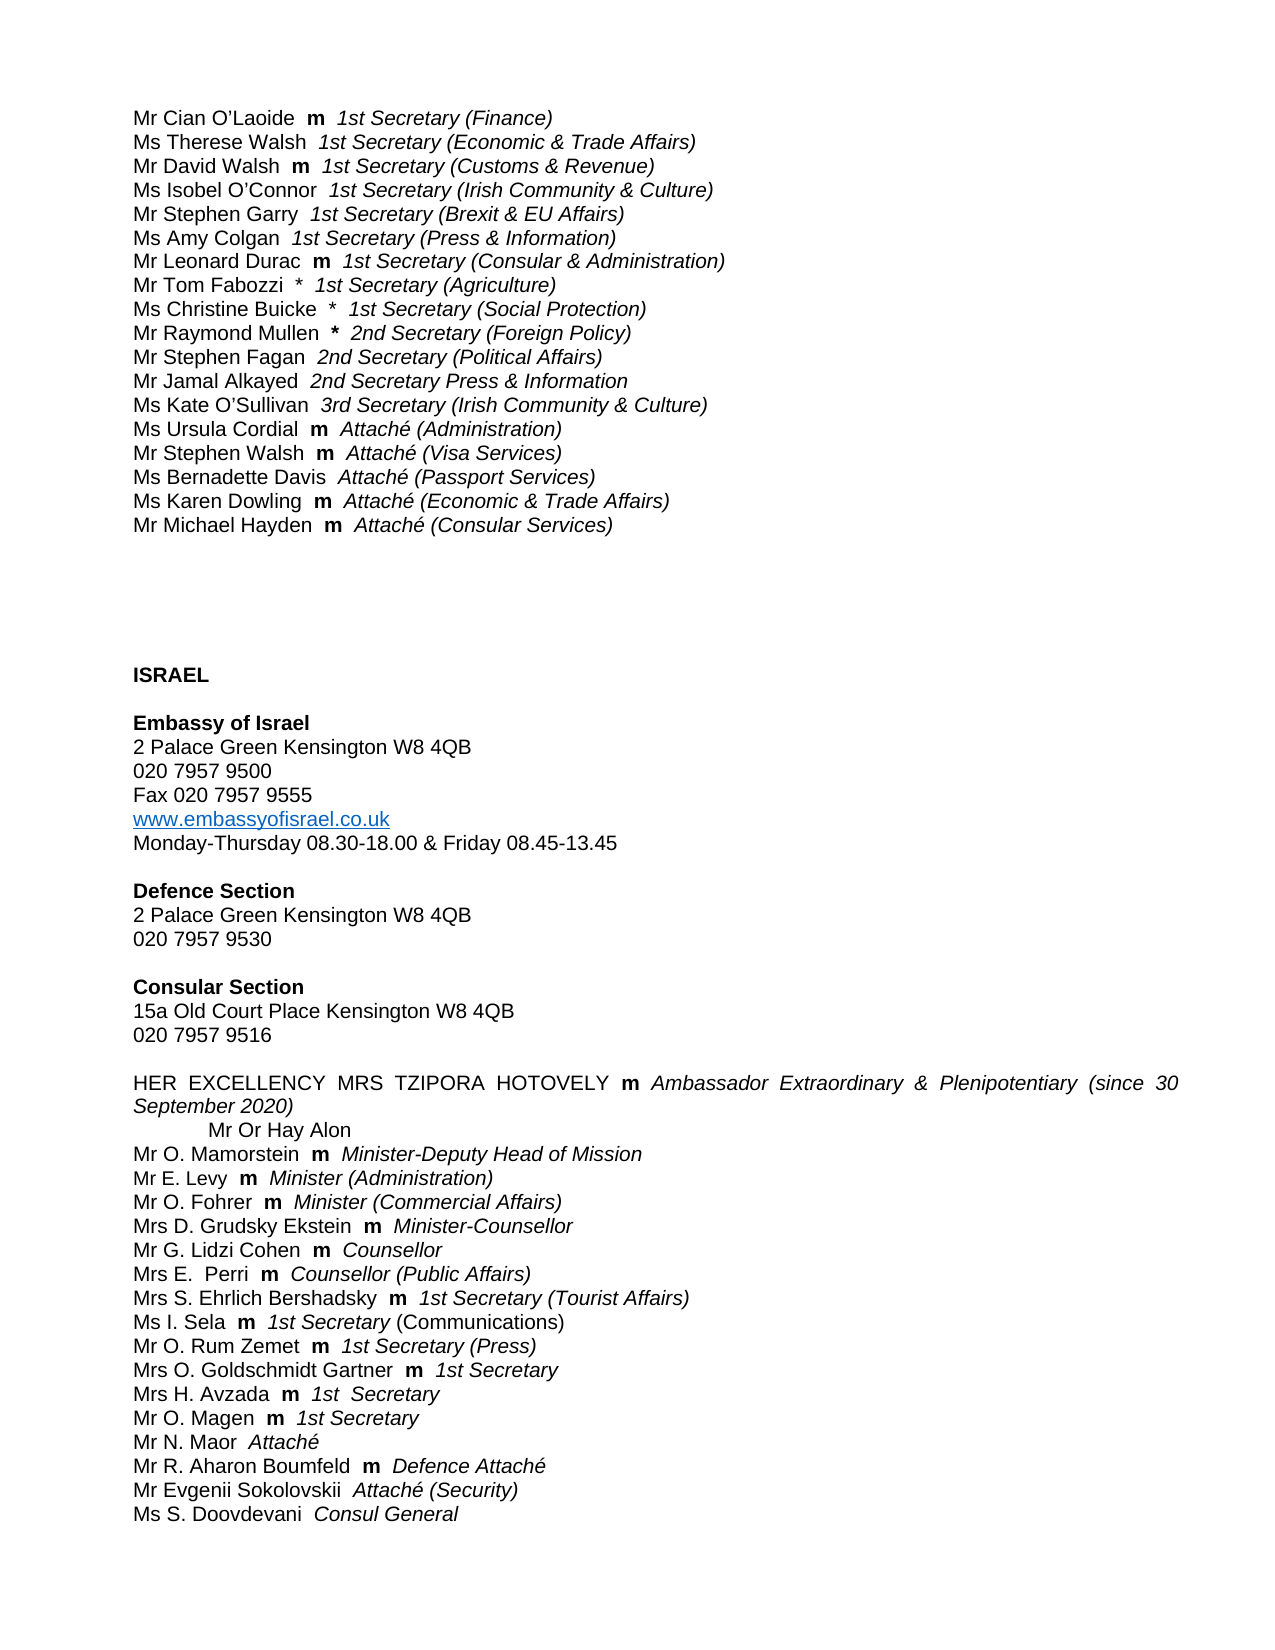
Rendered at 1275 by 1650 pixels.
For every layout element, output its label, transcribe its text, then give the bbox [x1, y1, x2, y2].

text Mrs E. Perri m Counsellor (Public Affairs) [133, 1262, 1181, 1286]
text Ms Christine Buicke * 1st Secretary (Social Protection) [133, 297, 1181, 321]
text 020 7957 9516 [133, 1022, 1181, 1046]
text Mr Cian O’Laoide m 1st Secretary (Finance) [133, 106, 1181, 129]
subtitle ISRAEL [133, 663, 1181, 687]
text Mr Evgenii Sokolovskii Attaché (Security) [133, 1478, 1181, 1502]
text Mr G. Lidzi Cohen m Counsellor [133, 1238, 1181, 1262]
text Ms Amy Colgan 1st Secretary (Press & Information) [133, 225, 1181, 249]
text Mr O. Magen m 1st Secretary [133, 1406, 1181, 1430]
text Mr Stephen Garry 1st Secretary (Brexit & EU Affairs) [133, 201, 1181, 225]
text Mr Stephen Fagan 2nd Secretary (Political Affairs) [133, 345, 1181, 369]
text Monday-Thursday 08.30-18.00 & Friday 08.45-13.45 [133, 831, 1181, 855]
text Mr Raymond Mullen * 2nd Secretary (Foreign Policy) [133, 321, 1181, 345]
text Mr Or Hay Alon [133, 1118, 1181, 1142]
text Consular Section [133, 974, 1181, 998]
text Mr N. Maor Attaché [133, 1430, 1181, 1454]
text Defence Section [133, 879, 1181, 903]
text Mrs H. Avzada m 1st Secretary [133, 1382, 1181, 1406]
text 020 7957 9530 [133, 927, 1181, 951]
text Mr Michael Hayden m Attaché (Consular Services) [133, 513, 1181, 537]
text Ms I. Sela m 1st Secretary (Communications) [133, 1310, 1181, 1334]
text Embassy of Israel [133, 711, 1181, 735]
text Mr O. Mamorstein m Minister-Deputy Head of Mission [133, 1142, 1181, 1166]
text Mrs D. Grudsky Ekstein m Minister-Counsellor [133, 1214, 1181, 1238]
text Mr E. Levy m Minister (Administration) [133, 1166, 1181, 1190]
text Ms S. Doovdevani Consul General [133, 1502, 1181, 1526]
text Ms Isobel O’Connor 1st Secretary (Irish Community & Culture) [133, 177, 1181, 201]
text Mr O. Fohrer m Minister (Commercial Affairs) [133, 1190, 1181, 1214]
text Mr Jamal Alkayed 2nd Secretary Press & Information [133, 369, 1181, 393]
text Mr David Walsh m 1st Secretary (Customs & Revenue) [133, 153, 1181, 177]
text 15a Old Court Place Kensington W8 4QB [133, 998, 1181, 1022]
text Ms Bernadette Davis Attaché (Passport Services) [133, 465, 1181, 489]
text Mrs S. Ehrlich Bershadsky m 1st Secretary (Tourist Affairs) [133, 1286, 1181, 1310]
text Mr Tom Fabozzi * 1st Secretary (Agriculture) [133, 273, 1181, 297]
text Mrs O. Goldschmidt Gartner m 1st Secretary [133, 1358, 1181, 1382]
text 2 Palace Green Kensington W8 4QB [133, 903, 1181, 927]
text Ms Ursula Cordial m Attaché (Administration) [133, 417, 1181, 441]
text Mr R. Aharon Boumfeld m Defence Attaché [133, 1454, 1181, 1478]
text Mr O. Rum Zemet m 1st Secretary (Press) [133, 1334, 1181, 1358]
text Ms Therese Walsh 1st Secretary (Economic & Trade Affairs) [133, 129, 1181, 153]
text Ms Kate O’Sullivan 3rd Secretary (Irish Community & Culture) [133, 393, 1181, 417]
text Mr Stephen Walsh m Attaché (Visa Services) [133, 441, 1181, 465]
text HER EXCELLENCY MRS TZIPORA HOTOVELY m Ambassador Extraordinary & Plenipotentiary (since 30 September 2020) [133, 1070, 1181, 1118]
text Fax 020 7957 9555 [133, 783, 1181, 807]
text Ms Karen Dowling m Attaché (Economic & Trade Affairs) [133, 489, 1181, 513]
text Mr Leonard Durac m 1st Secretary (Consular & Administration) [133, 249, 1181, 273]
text www.embassyofisrael.co.uk [133, 807, 1181, 831]
text 020 7957 9500 [133, 759, 1181, 783]
text 2 Palace Green Kensington W8 4QB [133, 735, 1181, 759]
